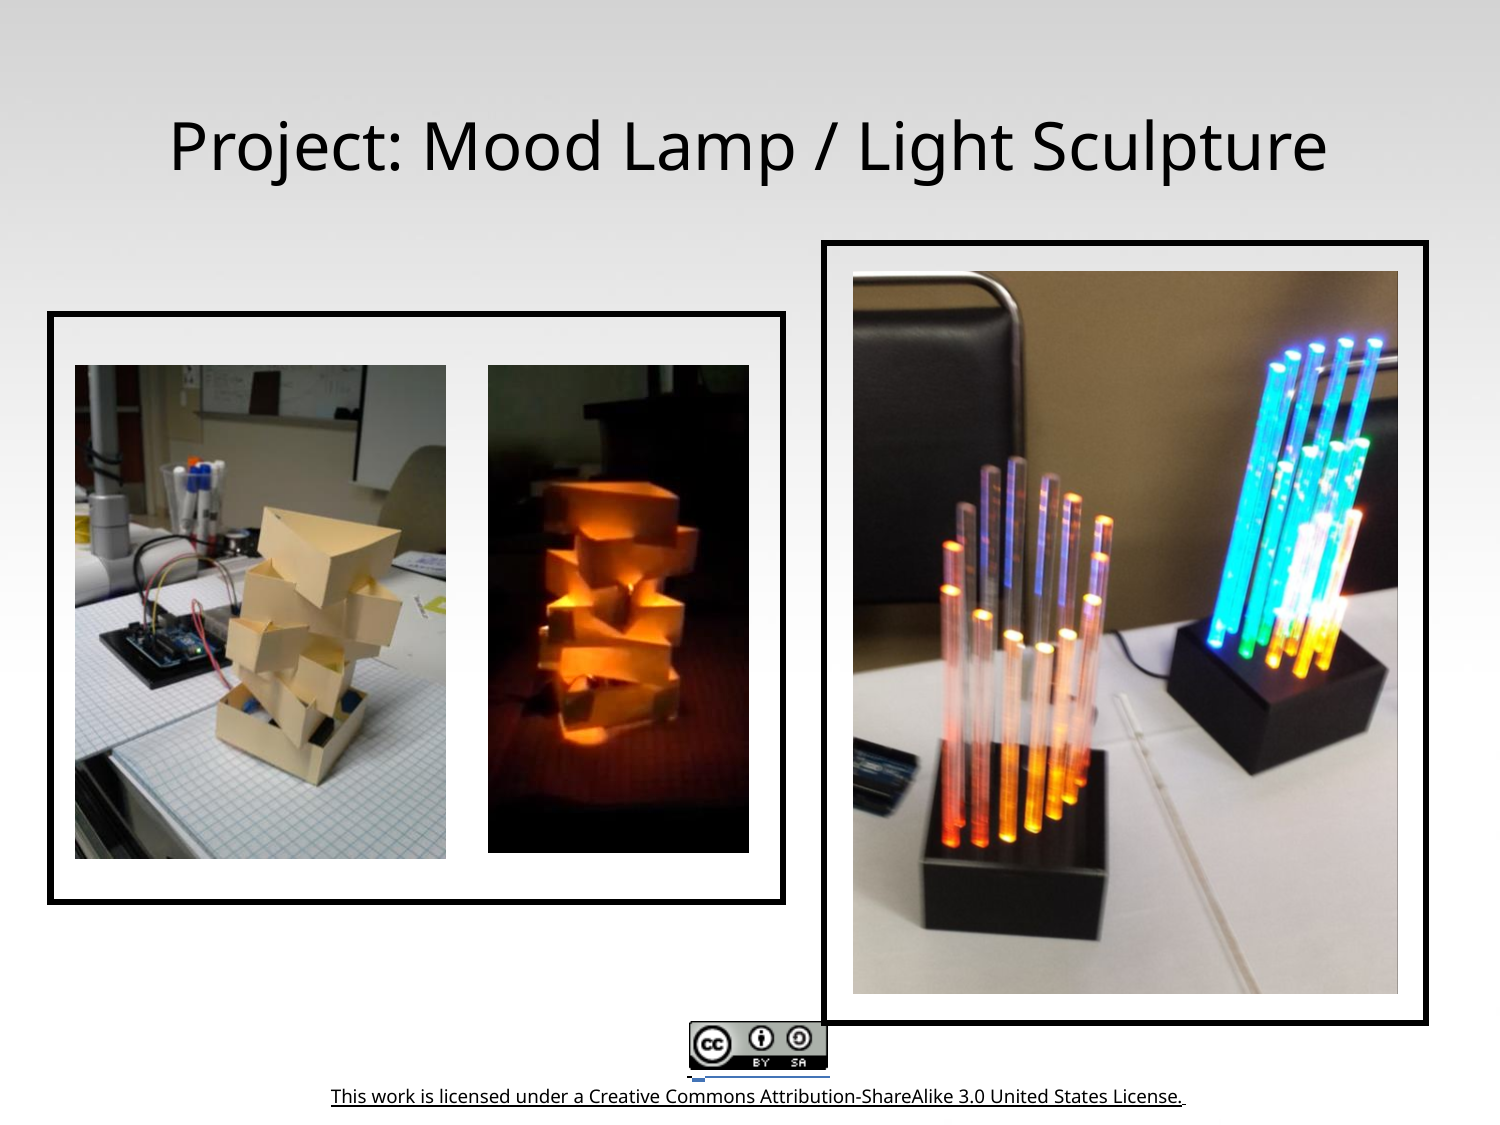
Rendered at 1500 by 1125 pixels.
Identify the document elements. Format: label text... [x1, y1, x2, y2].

title Project: Mood Lamp / Light Sculpture [112, 50, 1388, 238]
picture [0, 0, 1500, 1125]
